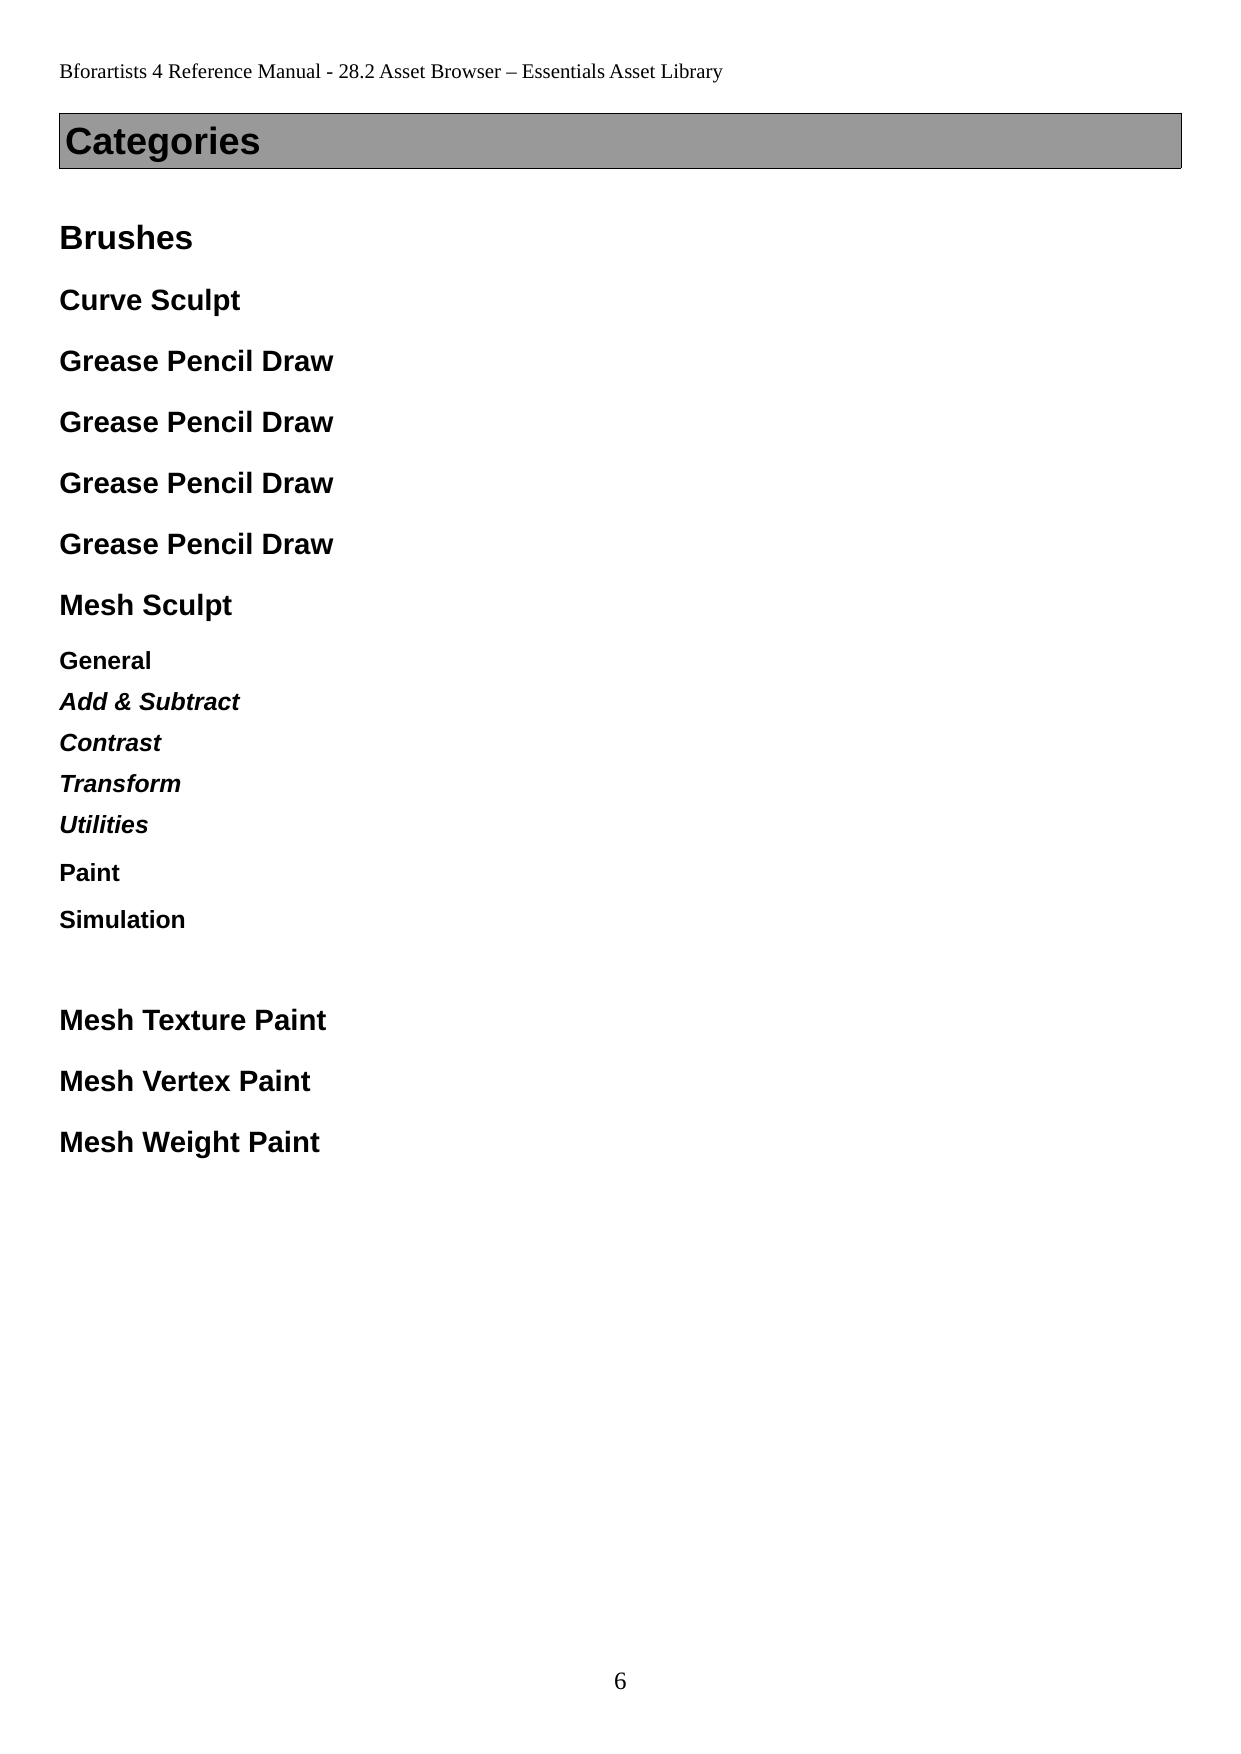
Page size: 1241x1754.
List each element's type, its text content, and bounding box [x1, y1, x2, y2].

subtitle Transform [59, 769, 1181, 798]
table_header Categories [60, 114, 1181, 168]
subtitle Mesh Vertex Paint [59, 1064, 1181, 1098]
subtitle Grease Pencil Draw [59, 466, 1181, 499]
subtitle Contrast [59, 728, 1181, 757]
subtitle Grease Pencil Draw [59, 344, 1181, 378]
subtitle Utilities [59, 810, 1181, 839]
subtitle Brushes [59, 217, 1181, 256]
subtitle General [59, 646, 1181, 675]
subtitle Mesh Texture Paint [59, 1003, 1181, 1037]
subtitle Mesh Weight Paint [59, 1125, 1181, 1159]
subtitle Add & Subtract [59, 687, 1181, 716]
subtitle Grease Pencil Draw [59, 405, 1181, 439]
subtitle Curve Sculpt [59, 283, 1181, 317]
subtitle Grease Pencil Draw [59, 527, 1181, 560]
subtitle Simulation [59, 905, 1181, 933]
subtitle Mesh Sculpt [59, 587, 1181, 621]
subtitle Paint [59, 858, 1181, 886]
